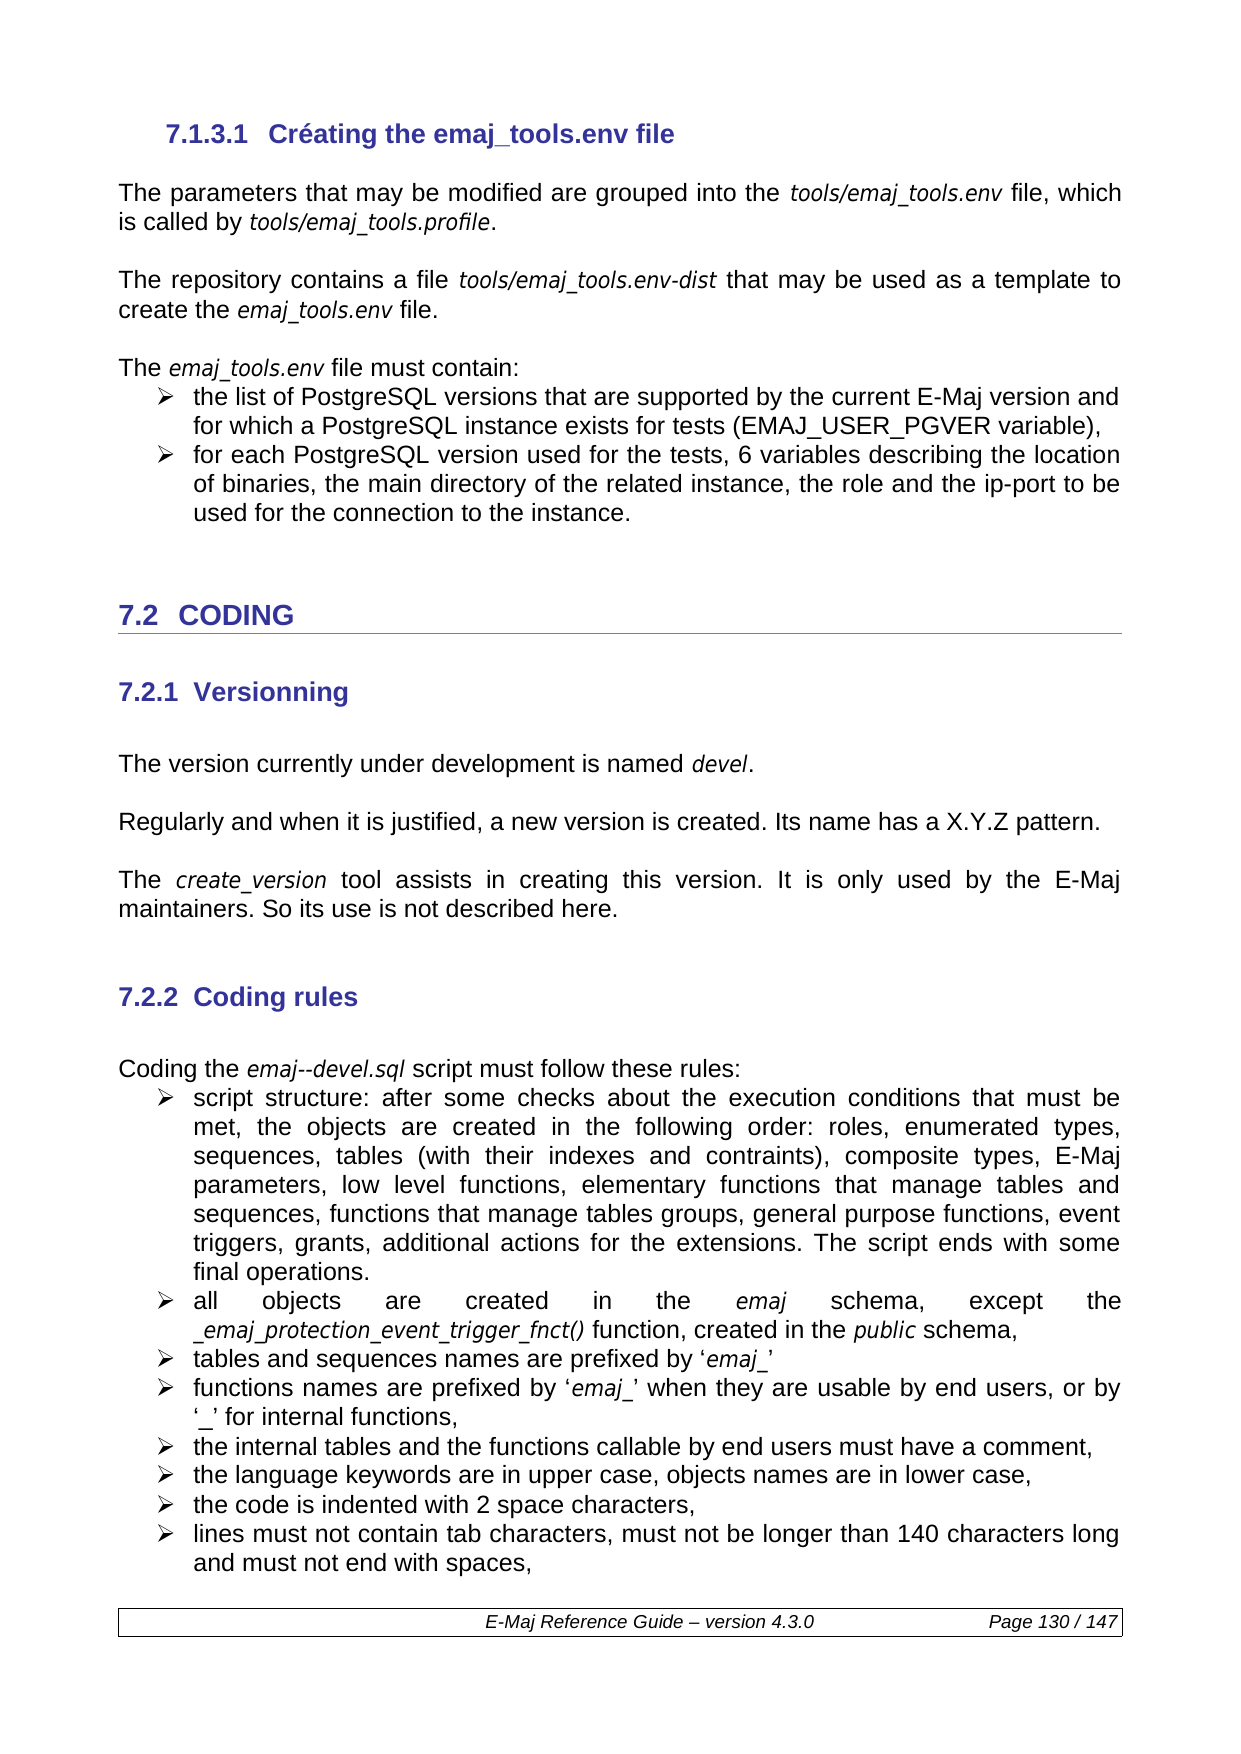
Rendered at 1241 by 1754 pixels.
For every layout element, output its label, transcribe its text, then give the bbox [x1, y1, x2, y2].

text The version currently under development is named devel. [118, 748, 1122, 777]
list tables and sequences names are prefixed by ‘emaj_’ [156, 1344, 1122, 1373]
subtitle Coding [118, 598, 1122, 633]
subtitle Coding rules [118, 981, 1122, 1012]
list lines must not contain tab characters, must not be longer than 140 characters long and must not end with spaces, [156, 1518, 1122, 1577]
text Regularly and when it is justified, a new version is created. Its name has a X.Y.Z pattern. [118, 807, 1122, 836]
text The parameters that may be modified are grouped into the tools/emaj_tools.env file, which is called by tools/emaj_tools.profile. [118, 178, 1122, 236]
list for each PostgreSQL version used for the tests, 6 variables describing the location of binaries, the main directory of the related instance, the role and the ip-port to be used for the connection to the instance. [156, 440, 1122, 527]
text The create_version tool assists in creating this version. It is only used by the E-Maj maintainers. So its use is not described here. [118, 865, 1122, 923]
text The emaj_tools.env file must contain: [118, 353, 1122, 382]
list functions names are prefixed by ‘emaj_’ when they are usable by end users, or by ‘_’ for internal functions, [156, 1373, 1122, 1431]
subtitle Versionning [118, 676, 1122, 707]
list the code is indented with 2 space characters, [156, 1489, 1122, 1518]
list script structure: after some checks about the execution conditions that must be met, the objects are created in the following order: roles, enumerated types, sequences, tables (with their indexes and contraints), composite types, E-Maj parameters, low level functions, elementary functions that manage tables and sequences, functions that manage tables groups, general purpose functions, event triggers, grants, additional actions for the extensions. The script ends with some final operations. [156, 1083, 1122, 1286]
subtitle Créating the emaj_tools.env file [165, 118, 1122, 149]
text The repository contains a file tools/emaj_tools.env-dist that may be used as a template to create the emaj_tools.env file. [118, 265, 1122, 323]
list the language keywords are in upper case, objects names are in lower case, [156, 1460, 1122, 1489]
list the list of PostgreSQL versions that are supported by the current E-Maj version and for which a PostgreSQL instance exists for tests (EMAJ_USER_PGVER variable), [156, 382, 1122, 440]
text Coding the emaj--devel.sql script must follow these rules: [118, 1053, 1122, 1083]
list all objects are created in the emaj schema, except the _emaj_protection_event_trigger_fnct() function, created in the public schema, [156, 1286, 1122, 1344]
list the internal tables and the functions callable by end users must have a comment, [156, 1431, 1122, 1460]
